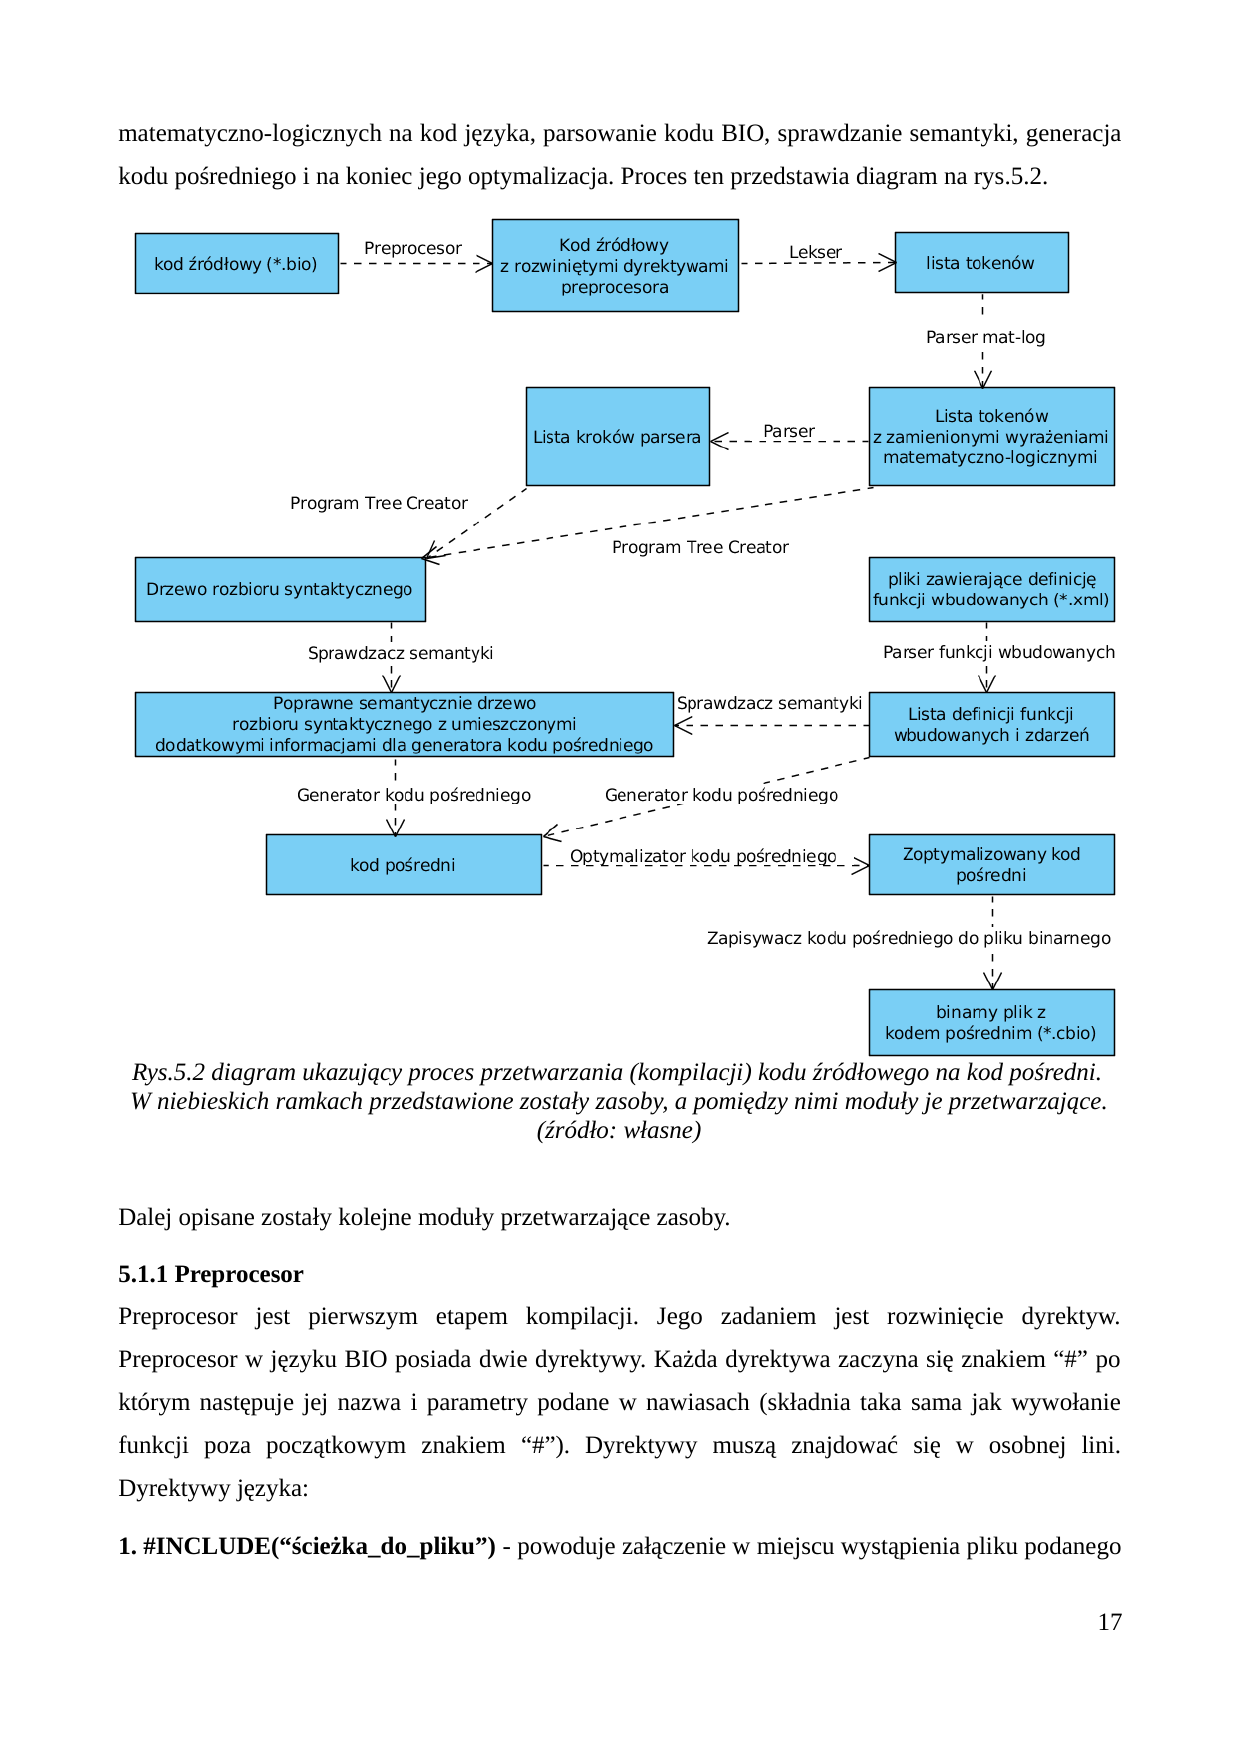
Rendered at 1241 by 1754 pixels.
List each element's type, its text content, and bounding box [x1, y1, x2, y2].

text 1. #INCLUDE(“ścieżka_do_pliku”) - powoduje załączenie w miejscu wystąpienia pliku podanego [118, 1531, 1122, 1560]
text Dalej opisane zostały kolejne moduły przetwarzające zasoby. [118, 1202, 1122, 1230]
subtitle 5.1.1 Preprocesor [118, 1259, 1122, 1288]
text matematyczno-logicznych na kod języka, parsowanie kodu BIO, sprawdzanie semantyki, generacja kodu pośredniego i na koniec jego optymalizacja. Proces ten przedstawia diagram na rys.5.2. [118, 118, 1122, 190]
picture [118, 218, 1123, 1058]
text Preprocesor jest pierwszym etapem kompilacji. Jego zadaniem jest rozwinięcie dyrektyw. Preprocesor w języku BIO posiada dwie dyrektywy. Każda dyrektywa zaczyna się znakiem “#” po którym następuje jej nazwa i parametry podane w nawiasach (składnia taka sama jak wywołanie funkcji poza początkowym znakiem “#”). Dyrektywy muszą znajdować się w osobnej lini. Dyrektywy języka: [118, 1301, 1122, 1502]
text Rys.5.2 diagram ukazujący proces przetwarzania (kompilacji) kodu źródłowego na kod pośredni. W niebieskich ramkach przedstawione zostały zasoby, a pomiędzy nimi moduły je przetwarzające. (źródło: własne) [118, 1058, 1122, 1144]
